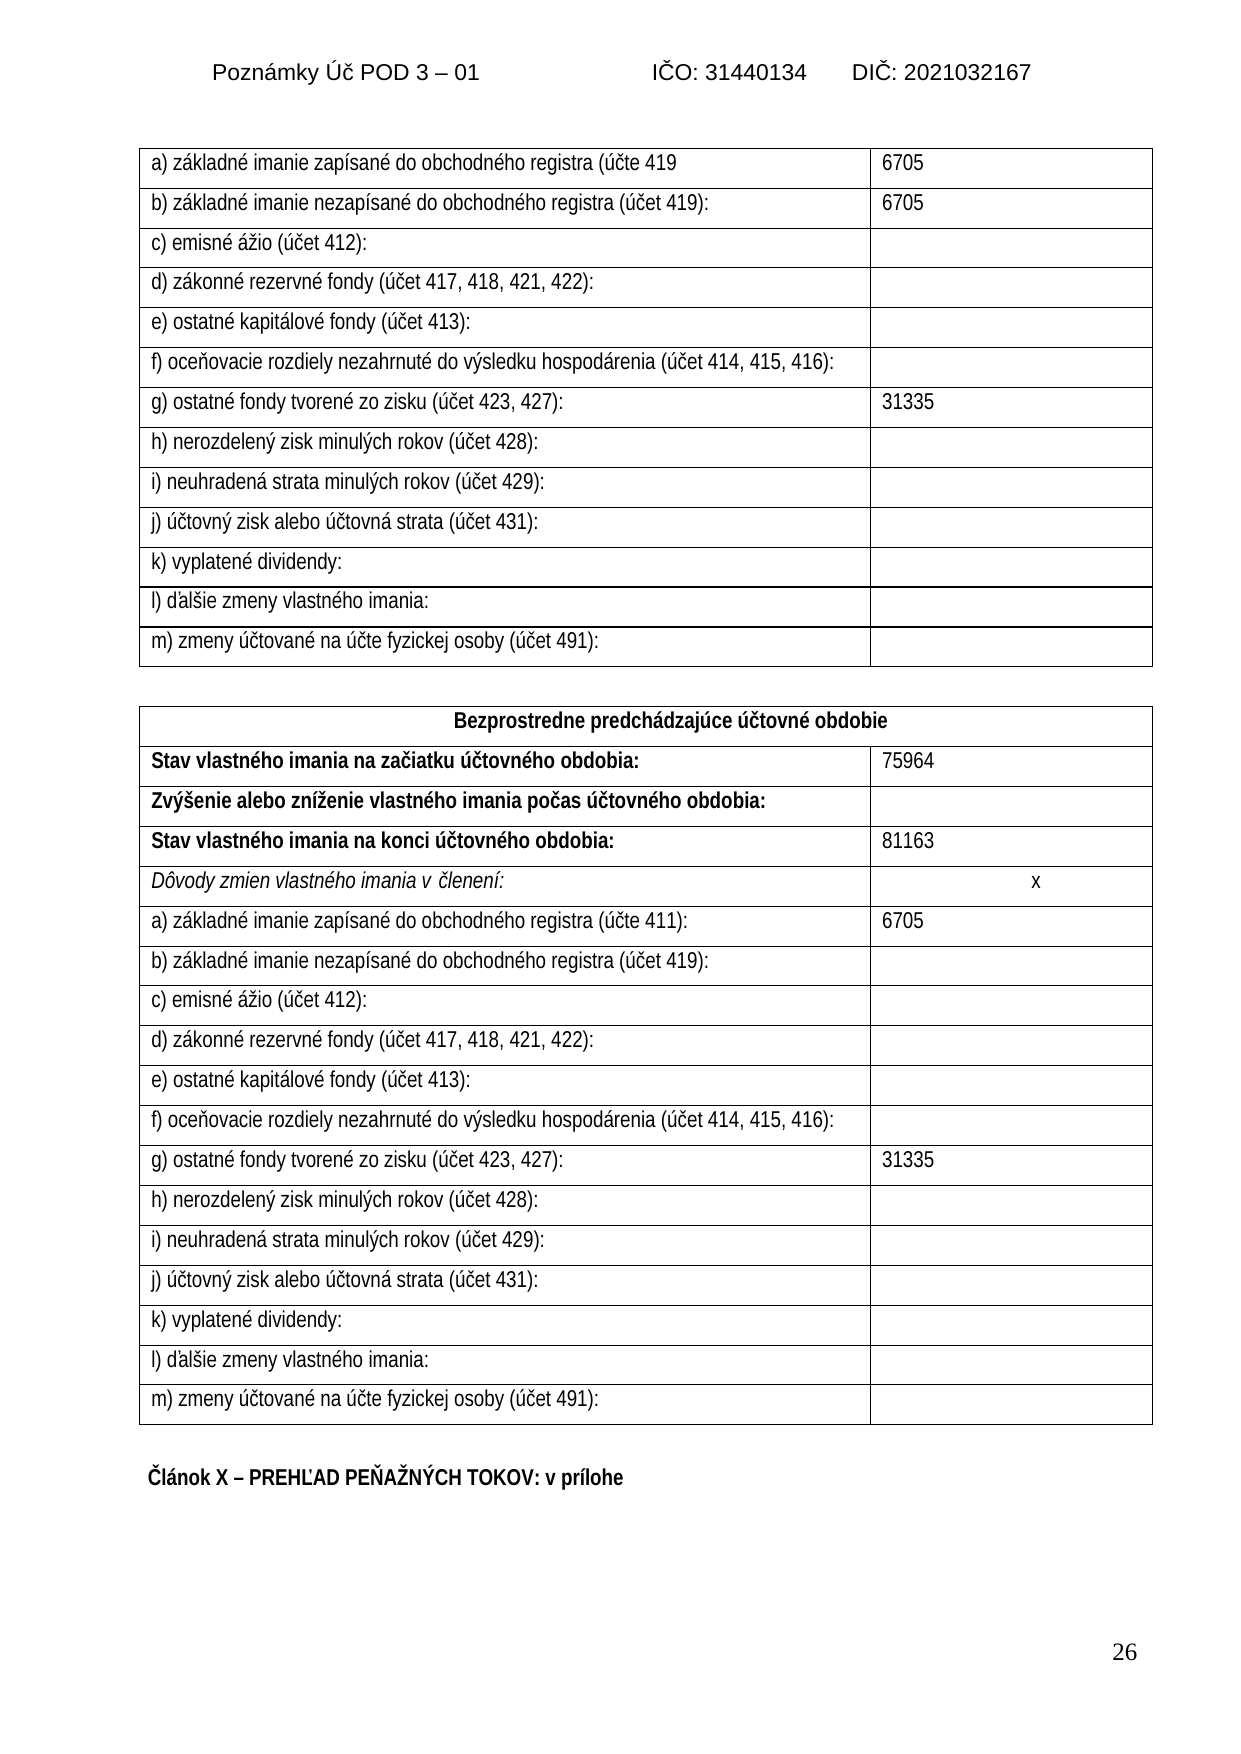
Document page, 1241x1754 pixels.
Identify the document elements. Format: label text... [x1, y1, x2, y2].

table_cell [871, 628, 1152, 666]
table_cell m) zmeny účtované na účte fyzickej osoby (účet 491): [140, 1385, 870, 1424]
table_cell b) základné imanie nezapísané do obchodného registra (účet 419): [140, 189, 870, 227]
table_cell [871, 1026, 1152, 1065]
table_cell 6705 [871, 907, 1152, 946]
table_cell [871, 588, 1152, 626]
table_cell x [871, 867, 1152, 906]
table_cell j) účtovný zisk alebo účtovná strata (účet 431): [140, 1266, 870, 1304]
table_cell a) základné imanie zapísané do obchodného registra (účte 411): [140, 907, 870, 946]
table_cell h) nerozdelený zisk minulých rokov (účet 428): [140, 1186, 870, 1225]
table_cell [871, 428, 1152, 467]
table_cell d) zákonné rezervné fondy (účet 417, 418, 421, 422): [140, 1026, 870, 1065]
table_cell f) oceňovacie rozdiely nezahrnuté do výsledku hospodárenia (účet 414, 415, 416): [140, 348, 870, 387]
table_cell c) emisné ážio (účet 412): [140, 229, 870, 267]
table_header Bezprostredne predchádzajúce účtovné obdobie [140, 707, 1152, 746]
table_cell [871, 986, 1152, 1025]
table_cell l) ďalšie zmeny vlastného imania: [140, 1346, 870, 1384]
table_cell [871, 1066, 1152, 1105]
table_cell [871, 348, 1152, 387]
table_cell e) ostatné kapitálové fondy (účet 413): [140, 308, 870, 347]
table_cell d) zákonné rezervné fondy (účet 417, 418, 421, 422): [140, 268, 870, 307]
table_cell [871, 1186, 1152, 1225]
table_cell k) vyplatené dividendy: [140, 1306, 870, 1344]
table_cell Stav vlastného imania na začiatku účtovného obdobia: [140, 747, 870, 786]
table_cell [871, 468, 1152, 507]
table_cell j) účtovný zisk alebo účtovná strata (účet 431): [140, 508, 870, 547]
table_cell b) základné imanie nezapísané do obchodného registra (účet 419): [140, 947, 870, 985]
table_cell [871, 508, 1152, 547]
table_cell 81163 [871, 827, 1152, 866]
table_cell [871, 268, 1152, 307]
table_cell [871, 1266, 1152, 1304]
table_cell [871, 947, 1152, 985]
table_cell 75964 [871, 747, 1152, 786]
table_cell m) zmeny účtované na účte fyzickej osoby (účet 491): [140, 628, 870, 666]
table_cell l) ďalšie zmeny vlastného imania: [140, 588, 870, 626]
table_cell [871, 1306, 1152, 1344]
table_cell g) ostatné fondy tvorené zo zisku (účet 423, 427): [140, 1146, 870, 1185]
table_cell k) vyplatené dividendy: [140, 548, 870, 586]
table_cell [871, 1385, 1152, 1424]
table_cell [871, 787, 1152, 826]
table_cell c) emisné ážio (účet 412): [140, 986, 870, 1025]
table_cell [871, 1346, 1152, 1384]
table_cell i) neuhradená strata minulých rokov (účet 429): [140, 1226, 870, 1265]
table_cell [871, 229, 1152, 267]
table_cell [871, 1106, 1152, 1145]
table_cell [871, 308, 1152, 347]
table_cell Stav vlastného imania na konci účtovného obdobia: [140, 827, 870, 866]
table_cell 31335 [871, 1146, 1152, 1185]
table_cell e) ostatné kapitálové fondy (účet 413): [140, 1066, 870, 1105]
table_cell 6705 [871, 189, 1152, 227]
table_cell i) neuhradená strata minulých rokov (účet 429): [140, 468, 870, 507]
table_cell Zvýšenie alebo zníženie vlastného imania počas účtovného obdobia: [140, 787, 870, 826]
text Článok X – PREHĽAD PEŇAŽNÝCH TOKOV: v prílohe [148, 1464, 1186, 1491]
table_cell [871, 1226, 1152, 1265]
table_cell Dôvody zmien vlastného imania v členení: [140, 867, 870, 906]
table_cell f) oceňovacie rozdiely nezahrnuté do výsledku hospodárenia (účet 414, 415, 416): [140, 1106, 870, 1145]
table_cell 31335 [871, 388, 1152, 427]
table_cell g) ostatné fondy tvorené zo zisku (účet 423, 427): [140, 388, 870, 427]
table_cell a) základné imanie zapísané do obchodného registra (účte 419 [140, 149, 870, 187]
table_cell 6705 [871, 149, 1152, 187]
table_cell h) nerozdelený zisk minulých rokov (účet 428): [140, 428, 870, 467]
table_cell [871, 548, 1152, 586]
